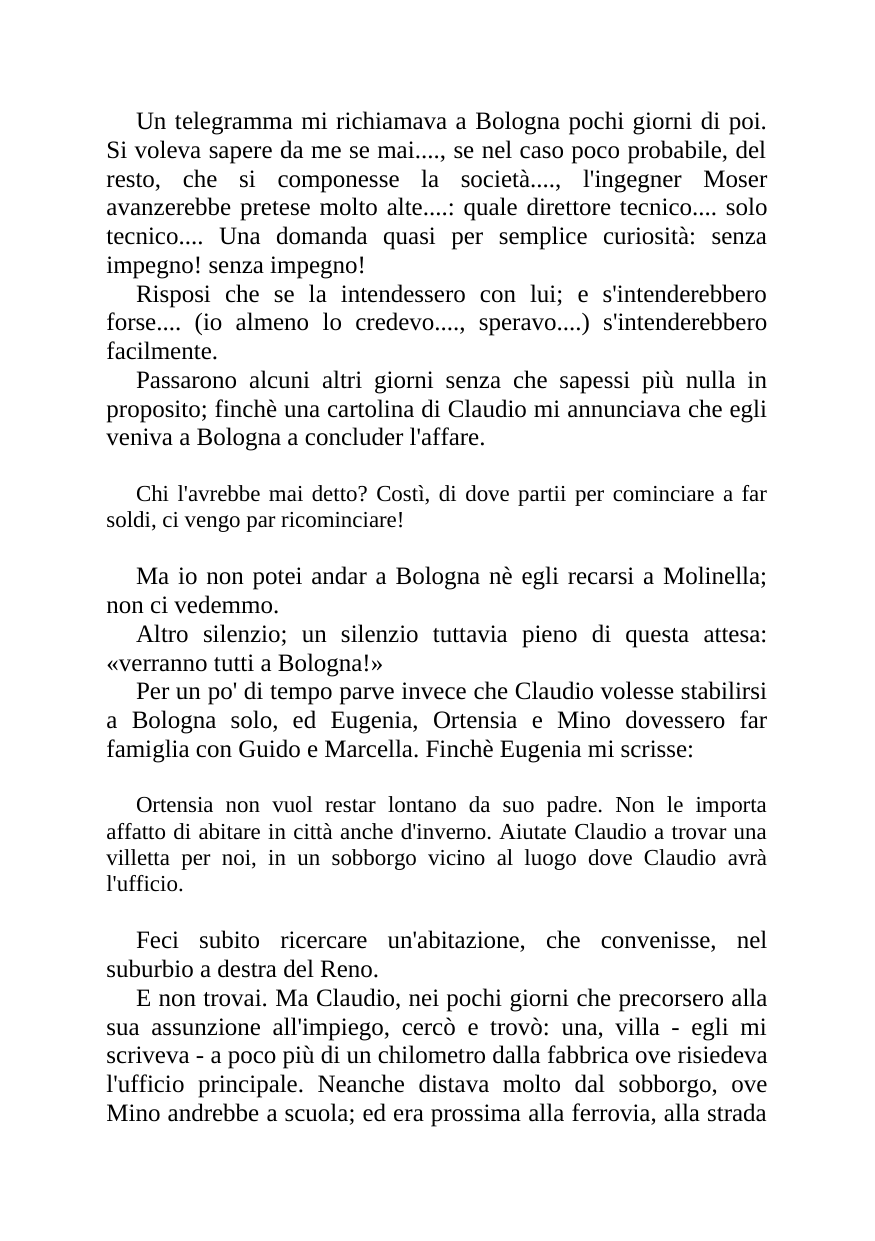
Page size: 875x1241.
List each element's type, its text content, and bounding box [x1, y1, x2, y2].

text E non trovai. Ma Claudio, nei pochi giorni che precorsero alla sua assunzione all'impiego, cercò e trovò: una, villa - egli mi scriveva - a poco più di un chilometro dalla fabbrica ove risiedeva l'ufficio principale. Neanche distava molto dal sobborgo, ove Mino andrebbe a scuola; ed era prossima alla ferrovia, alla strada [106, 983, 768, 1127]
text Feci subito ricercare un'abitazione, che convenisse, nel suburbio a destra del Reno. [106, 926, 768, 983]
text Altro silenzio; un silenzio tuttavia pieno di questa attesa: «verranno tutti a Bologna!» [106, 619, 768, 676]
text Passarono alcuni altri giorni senza che sapessi più nulla in proposito; finchè una cartolina di Claudio mi annunciava che egli veniva a Bologna a concluder l'affare. [106, 365, 768, 451]
text Ortensia non vuol restar lontano da suo padre. Non le importa affatto di abitare in città anche d'inverno. Aiutate Claudio a trovar una villetta per noi, in un sobborgo vicino al luogo dove Claudio avrà l'ufficio. [106, 791, 768, 897]
text Un telegramma mi richiamava a Bologna pochi giorni di poi. Si voleva sapere da me se mai...., se nel caso poco probabile, del resto, che si componesse la società...., l'ingegner Moser avanzerebbe pretese molto alte....: quale direttore tecnico.... solo tecnico.... Una domanda quasi per semplice curiosità: senza impegno! senza impegno! [106, 106, 768, 279]
text Per un po' di tempo parve invece che Claudio volesse stabilirsi a Bologna solo, ed Eugenia, Ortensia e Mino dovessero far famiglia con Guido e Marcella. Finchè Eugenia mi scrisse: [106, 676, 768, 763]
text Risposi che se la intendessero con lui; e s'intenderebbero forse.... (io almeno lo credevo...., speravo....) s'intenderebbero facilmente. [106, 279, 768, 365]
text Ma io non potei andar a Bologna nè egli recarsi a Molinella; non ci vedemmo. [106, 561, 768, 619]
text Chi l'avrebbe mai detto? Costì, di dove partii per cominciare a far soldi, ci vengo par ricominciare! [106, 480, 768, 533]
